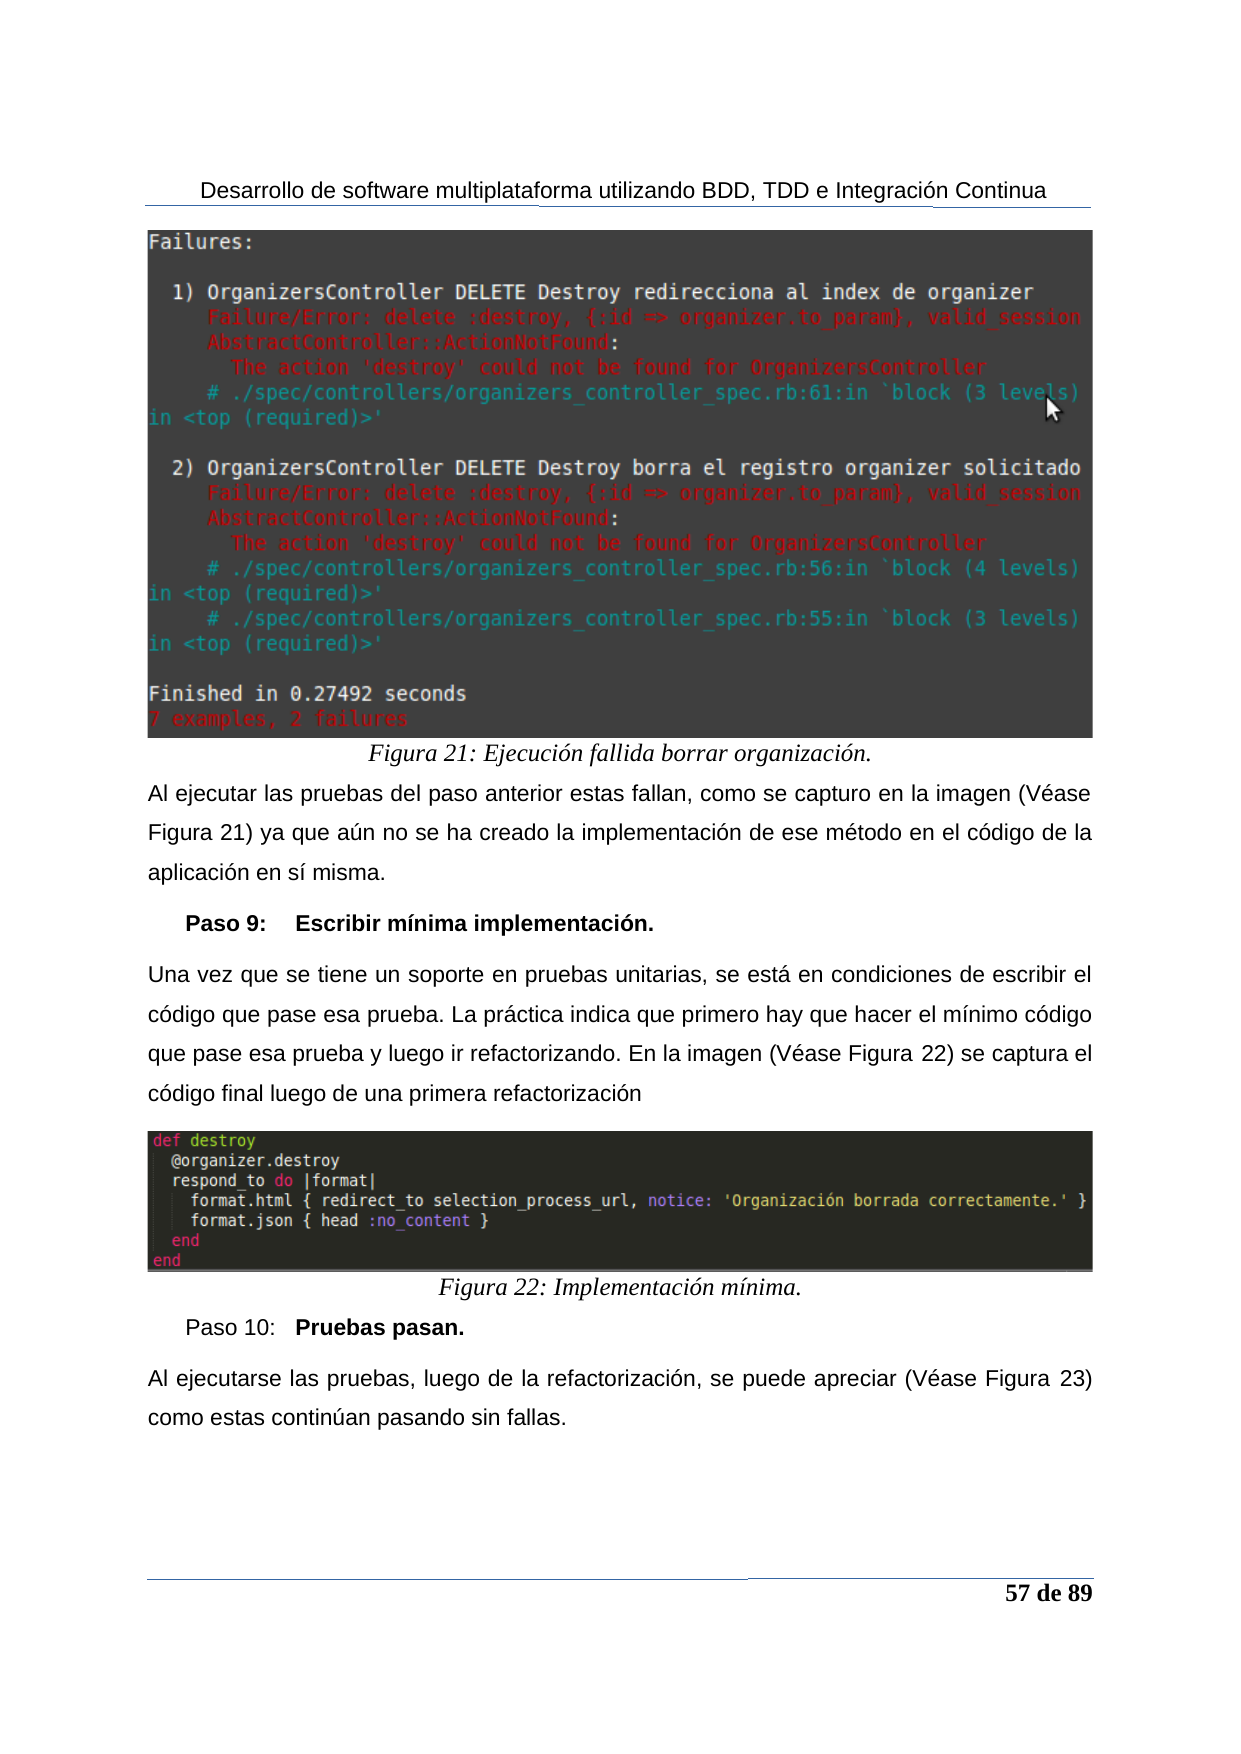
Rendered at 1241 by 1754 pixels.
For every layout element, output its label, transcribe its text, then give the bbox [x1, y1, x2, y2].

text Al ejecutarse las pruebas, luego de la refactorización, se puede apreciar (Véase Figura 23) como estas continúan pasando sin fallas. [148, 1365, 1093, 1431]
picture [147, 230, 1093, 738]
list Escribir mínima implementación. [185, 910, 1093, 936]
list Al ejecutar las pruebas del paso anterior estas fallan, como se capturo en la imagen (Véase Figura 21) ya que aún no se ha creado la implementación de ese método en el código de la aplicación en sí misma. [110, 218, 1093, 885]
picture [147, 1131, 1093, 1272]
list Figura 22: Implementación mínima. [148, 1272, 1093, 1300]
list Figura 21: Ejecución fallida borrar organización. [148, 738, 1093, 767]
text Una vez que se tiene un soporte en pruebas unitarias, se está en condiciones de escribir el código que pase esa prueba. La práctica indica que primero hay que hacer el mínimo código que pase esa prueba y luego ir refactorizando. En la imagen (Véase Figura 22) se captura el código final luego de una primera refactorización [148, 961, 1093, 1106]
list Pruebas pasan. [185, 1300, 1093, 1340]
list [148, 1119, 1093, 1131]
